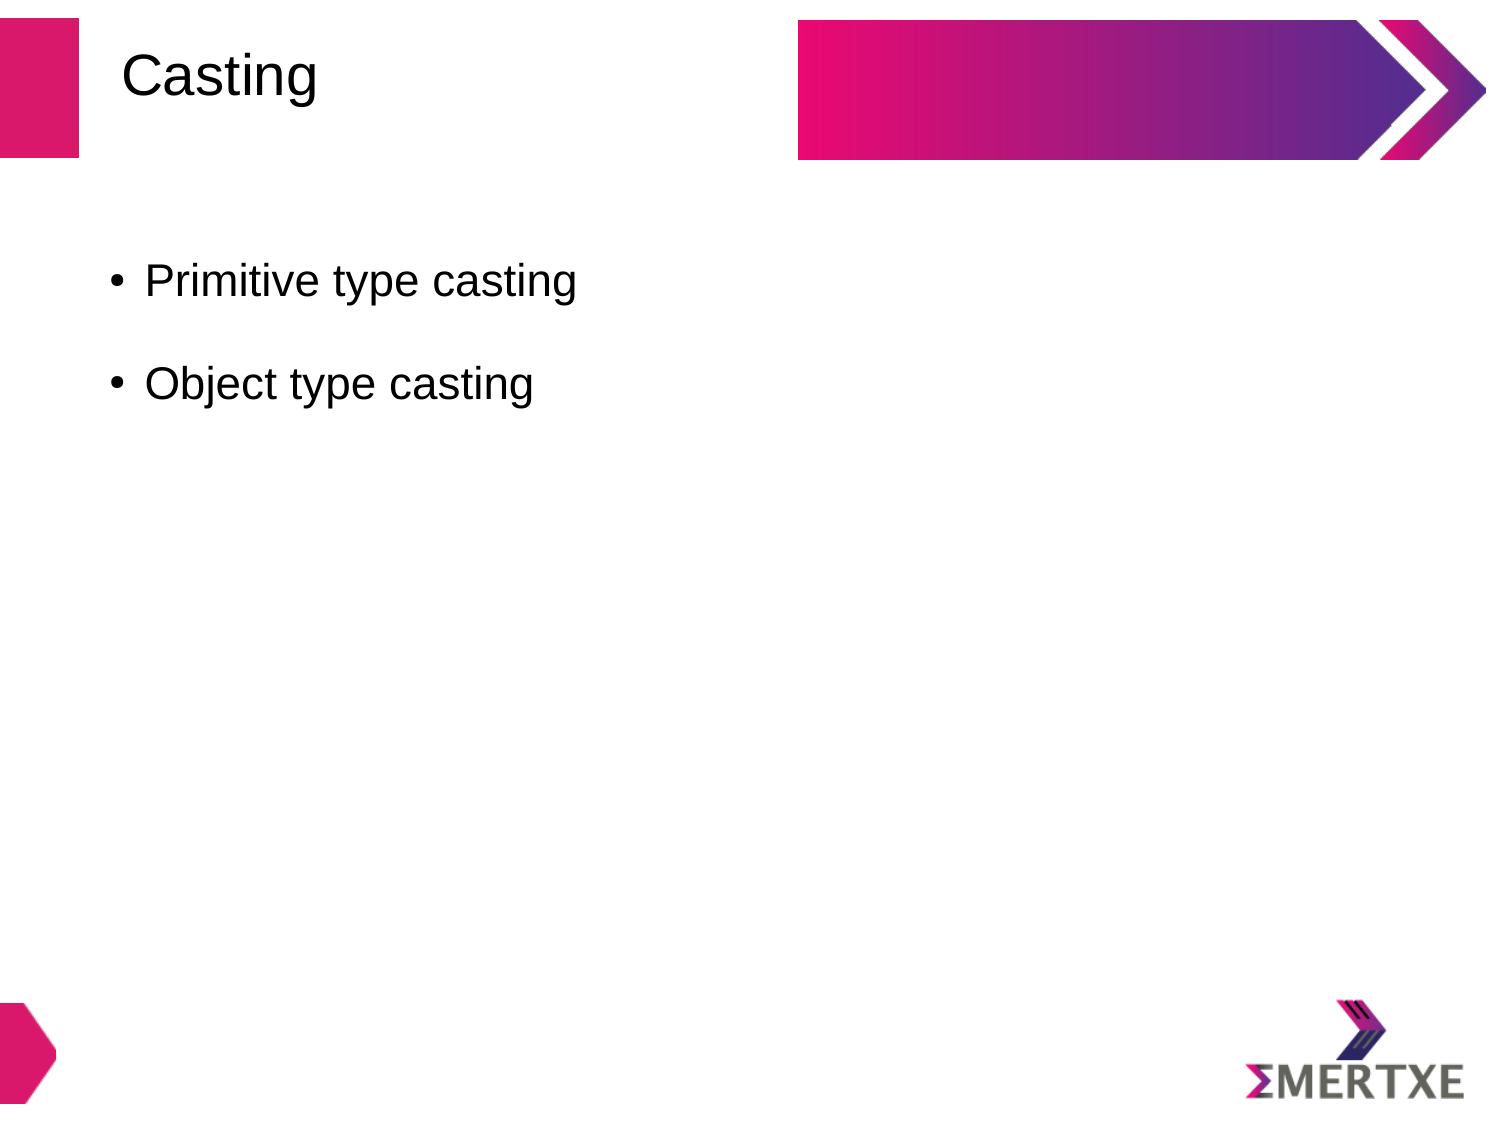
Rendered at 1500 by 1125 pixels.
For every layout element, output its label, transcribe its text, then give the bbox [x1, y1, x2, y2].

picture [1245, 996, 1465, 1099]
picture [798, 20, 1486, 160]
text_box Casting [106, 35, 768, 116]
text_box Primitive type casting Object type casting [94, 248, 1394, 417]
